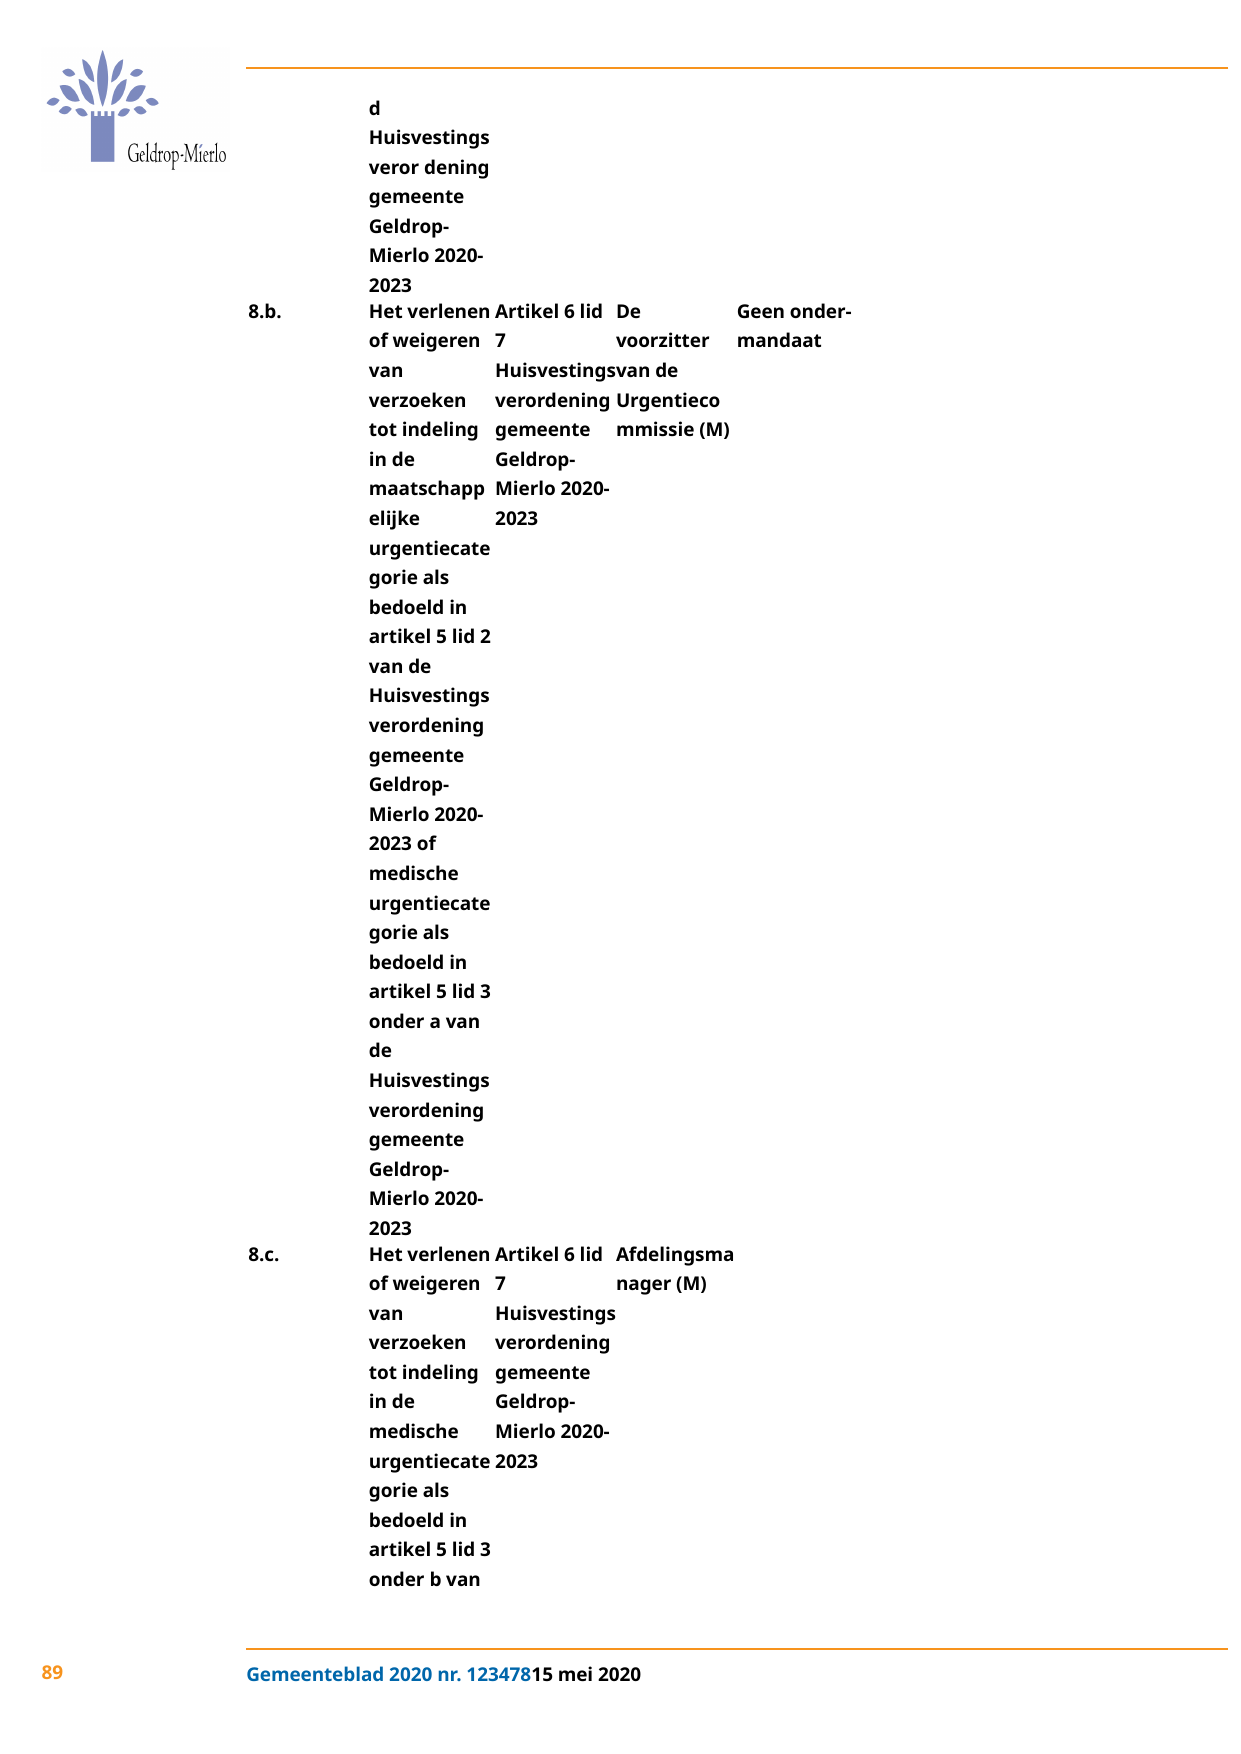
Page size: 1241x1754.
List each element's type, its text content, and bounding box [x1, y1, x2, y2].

table_cell [248, 95, 369, 298]
table_cell 8.b. [248, 298, 369, 1241]
table_cell [978, 298, 1152, 1241]
table_cell [858, 298, 978, 1241]
table_cell Artikel 6 lid 7 Huisvestingsverordening gemeente Geldrop-Mierlo 2020-2023 [495, 298, 616, 1241]
table_cell [858, 95, 978, 298]
table_cell Artikel 6 lid 7 Huisvestingsverordening gemeente Geldrop-Mierlo 2020-2023 [495, 1241, 616, 1592]
table_cell [495, 95, 616, 298]
table_cell 8.c. [248, 1241, 369, 1592]
picture [41, 47, 231, 172]
table_cell [737, 1241, 857, 1592]
table_cell [978, 95, 1152, 298]
table_cell Geen onder-mandaat [737, 298, 857, 1241]
table_cell [978, 1241, 1152, 1592]
table_cell De voorzitter van de Urgentiecommissie (M) [616, 298, 737, 1241]
table_cell [616, 95, 737, 298]
table_cell d Huisvestingsveror dening gemeente Geldrop-Mierlo 2020-2023 [369, 95, 495, 298]
table_cell [858, 1241, 978, 1592]
table_cell [737, 95, 857, 298]
table_cell Het verlenen of weigeren van verzoeken tot indeling in de medische urgentiecategorie als bedoeld in artikel 5 lid 3 onder b van [369, 1241, 495, 1592]
table_cell Afdelingsmanager (M) [616, 1241, 737, 1592]
table_cell Het verlenen of weigeren van verzoeken tot indeling in de maatschappelijke urgentiecategorie als bedoeld in artikel 5 lid 2 van de Huisvestingsverordening gemeente Geldrop-Mierlo 2020-2023 of medische urgentiecategorie als bedoeld in artikel 5 lid 3 onder a van de Huisvestingsverordening gemeente Geldrop-Mierlo 2020-2023 [369, 298, 495, 1241]
